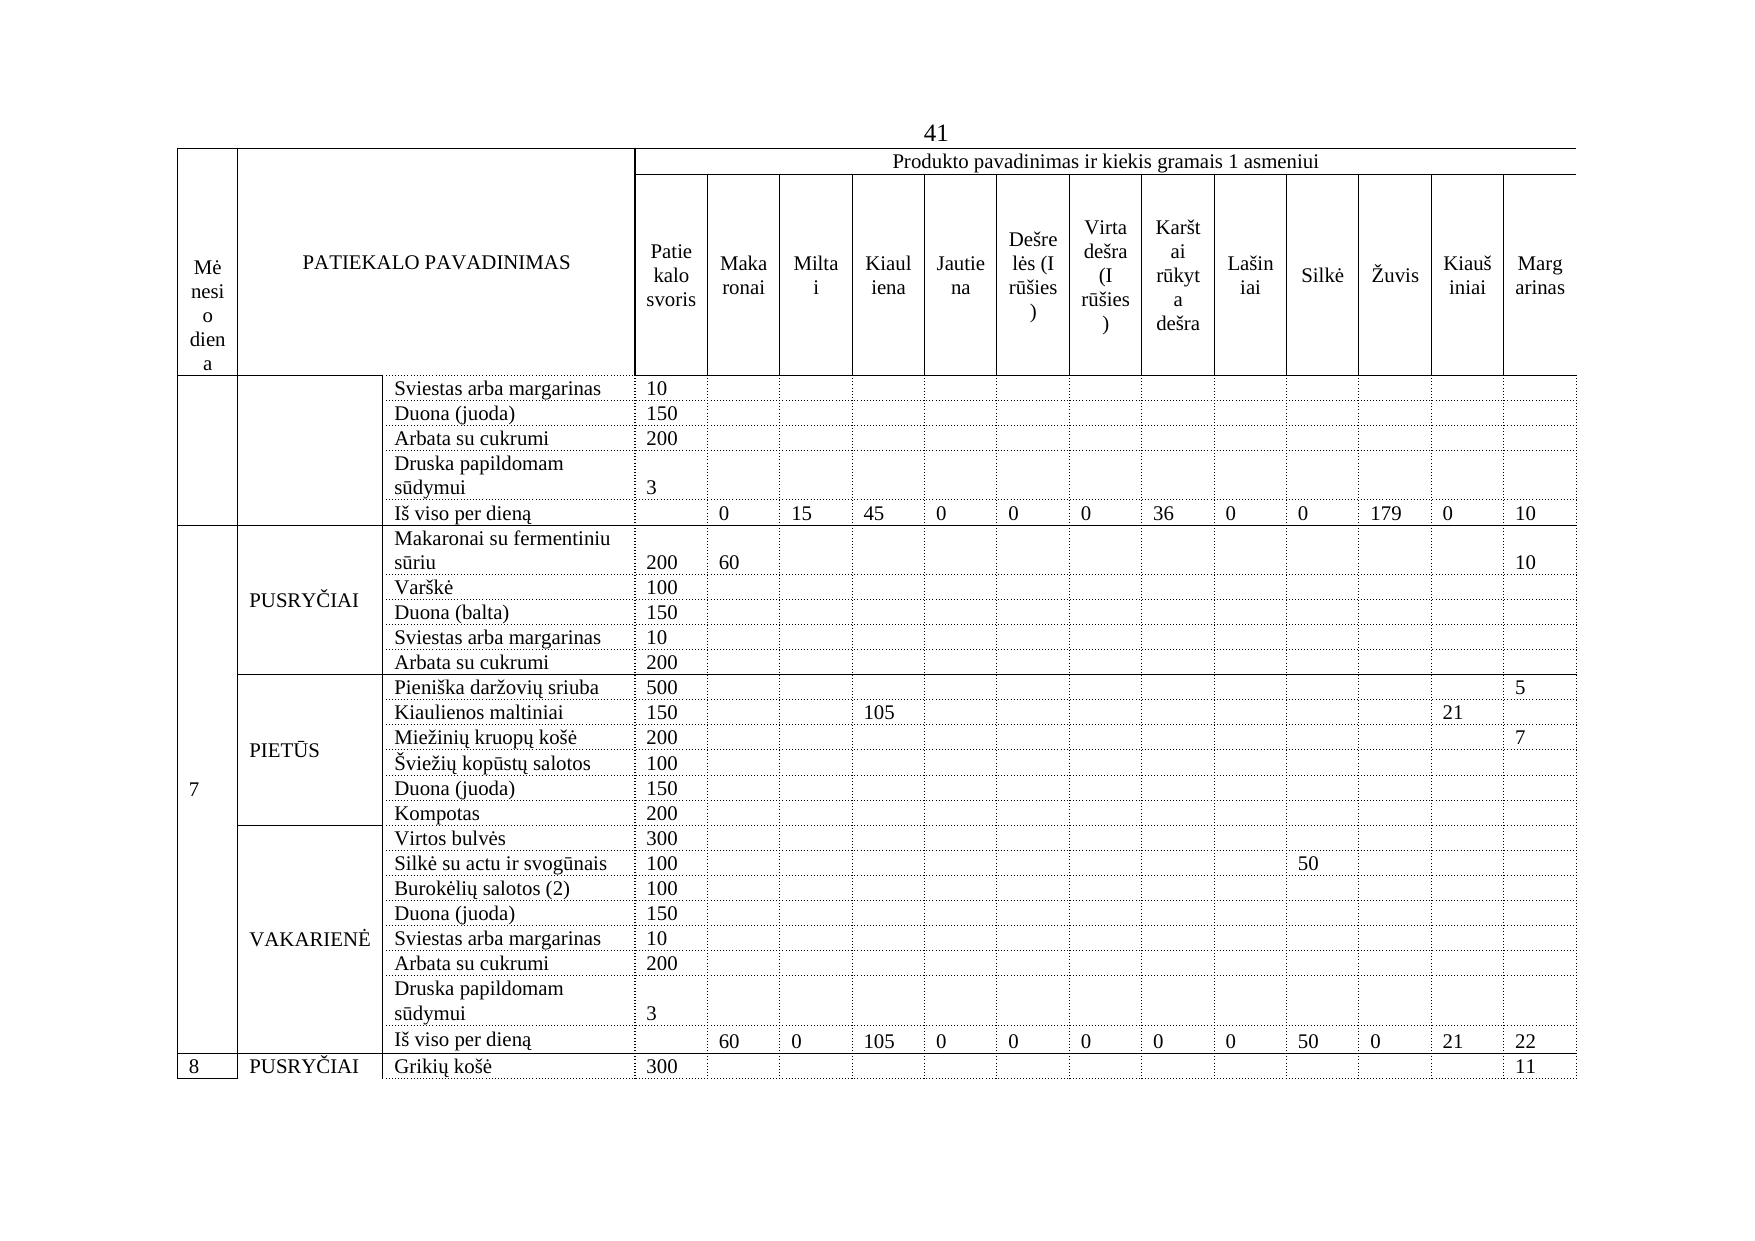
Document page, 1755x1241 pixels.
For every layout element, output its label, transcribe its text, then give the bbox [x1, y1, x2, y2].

table_cell Sviestas arba margarinas [383, 375, 635, 400]
table_cell Sviestas arba margarinas [383, 925, 635, 950]
table_cell [1576, 499, 1595, 524]
table_cell [997, 749, 1069, 774]
table_cell Kiauliena [853, 175, 924, 375]
table_cell [1431, 825, 1504, 850]
table_cell [1069, 526, 1142, 574]
table_cell [1504, 699, 1576, 724]
table_cell [707, 850, 780, 875]
table_cell [1286, 599, 1359, 624]
table_cell [1359, 749, 1431, 774]
table_cell [997, 900, 1069, 925]
table_cell [1142, 850, 1214, 875]
table_cell [852, 425, 924, 450]
table_cell [1142, 950, 1214, 975]
table_cell [1142, 925, 1214, 950]
table_cell [997, 624, 1069, 649]
table_cell [1359, 599, 1431, 624]
table_cell [925, 425, 997, 450]
table_cell [1359, 925, 1431, 950]
table_cell [1576, 699, 1595, 724]
table_cell 150 [635, 599, 707, 624]
table_cell [1504, 800, 1576, 825]
table_cell [1431, 450, 1504, 499]
table_cell [852, 775, 924, 799]
table_cell [1504, 376, 1576, 400]
table_cell [1069, 574, 1142, 599]
table_cell [1576, 624, 1595, 649]
table_cell [635, 499, 707, 524]
table_cell [1069, 950, 1142, 975]
table_cell [780, 574, 852, 599]
table_cell [1431, 900, 1504, 925]
table_cell [707, 450, 780, 499]
table_cell [1286, 450, 1359, 499]
table_cell 50 [1286, 1025, 1359, 1053]
table_cell [1286, 749, 1359, 774]
table_cell 0 [1286, 499, 1359, 524]
table_cell [707, 1054, 780, 1078]
table_cell [1359, 775, 1431, 799]
table_cell 150 [635, 699, 707, 724]
table_cell [1576, 749, 1595, 774]
table_cell 15 [780, 499, 852, 524]
table_cell [1576, 1053, 1595, 1078]
table_cell [925, 975, 997, 1024]
table_cell [1576, 649, 1595, 674]
table_cell [780, 775, 852, 799]
table_cell [1069, 875, 1142, 900]
table_cell Iš viso per dieną [383, 1025, 635, 1053]
table_cell [852, 599, 924, 624]
table_cell [1576, 950, 1595, 975]
table_cell [1431, 400, 1504, 425]
table_cell [1576, 525, 1595, 574]
table_cell [1359, 850, 1431, 875]
table_cell [997, 400, 1069, 425]
table_cell 0 [1431, 499, 1504, 524]
table_cell [1142, 450, 1214, 499]
table_cell [852, 825, 924, 850]
table_cell [1214, 699, 1286, 724]
table_cell Makaronai su fermentiniu sūriu [383, 526, 635, 574]
table_cell 0 [780, 1025, 852, 1053]
table_cell [1286, 950, 1359, 975]
table_cell [1504, 850, 1576, 875]
table_cell 300 [635, 1054, 707, 1078]
table_cell Arbata su cukrumi [383, 950, 635, 975]
table_cell [780, 376, 852, 400]
table_cell [1286, 975, 1359, 1024]
table_cell Burokėlių salotos (2) [383, 875, 635, 900]
table_cell Druska papildomam sūdymui [383, 975, 635, 1024]
table_cell [1431, 574, 1504, 599]
table_cell 10 [635, 624, 707, 649]
table_cell [1504, 749, 1576, 774]
table_cell [1576, 800, 1595, 825]
table_cell [1576, 450, 1595, 499]
table_cell [1286, 675, 1359, 699]
table_cell [1286, 526, 1359, 574]
table_cell [1142, 526, 1214, 574]
table_cell [1576, 900, 1595, 925]
table_cell [1431, 425, 1504, 450]
table_cell Duona (juoda) [383, 400, 635, 425]
table_cell [925, 925, 997, 950]
table_cell [852, 950, 924, 975]
table_cell [997, 450, 1069, 499]
table_cell 36 [1142, 499, 1214, 524]
table_cell 7 [178, 526, 237, 1053]
table_cell [852, 724, 924, 749]
table_cell [1286, 425, 1359, 450]
table_cell [1214, 1054, 1286, 1078]
table_cell [1359, 975, 1431, 1024]
table_cell PUSRYČIAI [238, 526, 382, 674]
table_cell 11 [1504, 1054, 1576, 1078]
table_cell [1142, 400, 1214, 425]
table_cell [1359, 875, 1431, 900]
table_cell [1576, 599, 1595, 624]
table_cell [1286, 724, 1359, 749]
table_cell Sviestas arba margarinas [383, 624, 635, 649]
table_cell 60 [707, 1025, 780, 1053]
table_cell [1142, 649, 1214, 674]
table_cell 21 [1431, 699, 1504, 724]
table_cell 150 [635, 900, 707, 925]
table_cell 200 [635, 950, 707, 975]
table_cell [997, 800, 1069, 825]
table_cell Duona (balta) [383, 599, 635, 624]
table_cell 500 [635, 675, 707, 699]
table_cell Arbata su cukrumi [383, 425, 635, 450]
table_cell Silkė [1287, 175, 1358, 375]
table_cell [925, 675, 997, 699]
table_cell 21 [1431, 1025, 1504, 1053]
table_cell [780, 599, 852, 624]
table_cell [1214, 599, 1286, 624]
table_cell [1576, 775, 1595, 799]
table_cell [1142, 800, 1214, 825]
table_cell [1214, 376, 1286, 400]
table_cell 0 [1214, 1025, 1286, 1053]
table_cell [852, 649, 924, 674]
table_cell [1431, 1054, 1504, 1078]
table_cell [1576, 850, 1595, 875]
table_cell [1069, 376, 1142, 400]
table_cell 150 [635, 775, 707, 799]
table_cell [925, 950, 997, 975]
table_cell [1142, 675, 1214, 699]
table_cell [707, 925, 780, 950]
table_cell [852, 900, 924, 925]
table_cell [707, 775, 780, 799]
table_cell [707, 400, 780, 425]
table_cell Arbata su cukrumi [383, 649, 635, 674]
table_cell [1359, 950, 1431, 975]
table_cell Karštai rūkyta dešra [1142, 175, 1214, 375]
table_cell Duona (juoda) [383, 900, 635, 925]
table_cell [925, 574, 997, 599]
table_cell [1069, 450, 1142, 499]
table_cell [1142, 724, 1214, 749]
table_cell [1504, 599, 1576, 624]
table_cell [1214, 450, 1286, 499]
table_cell [925, 450, 997, 499]
table_cell [1142, 574, 1214, 599]
table_cell 0 [997, 499, 1069, 524]
table_cell [1069, 675, 1142, 699]
table_cell 0 [1142, 1025, 1214, 1053]
table_cell [925, 649, 997, 674]
table_cell [780, 800, 852, 825]
table_cell [1359, 649, 1431, 674]
table_cell [1069, 1054, 1142, 1078]
table_cell [1142, 749, 1214, 774]
table_cell [925, 800, 997, 825]
table_cell [707, 425, 780, 450]
table_cell [1069, 749, 1142, 774]
table_header PATIEKALO PAVADINIMAS [238, 149, 634, 375]
table_cell [852, 975, 924, 1024]
table_cell Pieniška daržovių sriuba [383, 675, 635, 699]
table_cell [707, 649, 780, 674]
table_cell [997, 724, 1069, 749]
table_cell [1504, 649, 1576, 674]
table_cell 300 [635, 825, 707, 850]
table_cell [1286, 1054, 1359, 1078]
table_cell [925, 599, 997, 624]
table_cell [780, 649, 852, 674]
table_cell [635, 1025, 707, 1053]
table_cell [997, 950, 1069, 975]
table_cell 179 [1359, 499, 1431, 524]
table_cell [1431, 526, 1504, 574]
table_cell [1142, 699, 1214, 724]
table_cell [1214, 925, 1286, 950]
table_cell [852, 875, 924, 900]
table_cell [1504, 925, 1576, 950]
table_cell [1069, 400, 1142, 425]
table_cell PIETŪS [238, 675, 382, 825]
table_cell [925, 400, 997, 425]
table_cell 0 [925, 1025, 997, 1053]
table_cell [707, 675, 780, 699]
table_cell Makaronai [708, 175, 779, 375]
table_cell Silkė su actu ir svogūnais [383, 850, 635, 875]
table_cell [997, 775, 1069, 799]
table_cell Varškė [383, 574, 635, 599]
table_cell 100 [635, 850, 707, 875]
table_cell 0 [707, 499, 780, 524]
table_cell VAKARIENĖ [238, 826, 382, 1053]
table_cell 45 [852, 499, 924, 524]
table_cell 0 [1069, 1025, 1142, 1053]
table_cell [1576, 1025, 1595, 1053]
table_cell 10 [1504, 499, 1576, 524]
table_cell [1069, 975, 1142, 1024]
table_cell [1576, 825, 1595, 850]
table_cell [1214, 675, 1286, 699]
table_cell [852, 850, 924, 875]
table_cell 0 [1069, 499, 1142, 524]
table_cell Druska papildomam sūdymui [383, 450, 635, 499]
table_cell [1142, 376, 1214, 400]
table_cell 50 [1286, 850, 1359, 875]
table_cell [1431, 376, 1504, 400]
table_cell [852, 400, 924, 425]
table_cell [852, 675, 924, 699]
table_cell [780, 925, 852, 950]
table_header [1576, 148, 1595, 174]
table_cell [997, 675, 1069, 699]
table_cell [1431, 775, 1504, 799]
table_cell [780, 425, 852, 450]
table_cell [1286, 574, 1359, 599]
table_cell [1576, 875, 1595, 900]
table_cell 100 [635, 749, 707, 774]
table_cell [780, 699, 852, 724]
table_cell [1069, 775, 1142, 799]
table_cell [1504, 900, 1576, 925]
table_cell [1214, 526, 1286, 574]
table_cell Šviežių kopūstų salotos [383, 749, 635, 774]
table_cell [707, 699, 780, 724]
table_cell [925, 526, 997, 574]
table_cell 10 [1504, 526, 1576, 574]
table_cell [997, 526, 1069, 574]
table_cell [925, 825, 997, 850]
table_cell [1214, 900, 1286, 925]
table_cell [780, 675, 852, 699]
table_cell [1286, 649, 1359, 674]
table_cell [1069, 900, 1142, 925]
table_cell 10 [635, 925, 707, 950]
table_cell [1069, 850, 1142, 875]
table_cell [1214, 975, 1286, 1024]
table_cell [1359, 800, 1431, 825]
table_cell [780, 950, 852, 975]
table_cell [1576, 292, 1595, 375]
table_cell 5 [1504, 675, 1576, 699]
table_cell [1069, 800, 1142, 825]
table_cell [1286, 699, 1359, 724]
table_cell [707, 900, 780, 925]
table_cell [1214, 875, 1286, 900]
table_cell [1359, 825, 1431, 850]
table_cell [1214, 850, 1286, 875]
table_cell [1504, 574, 1576, 599]
table_cell [1069, 825, 1142, 850]
table_cell Margarinas [1504, 175, 1576, 375]
table_cell Dešrelės (I rūšies) [997, 175, 1069, 375]
table_cell [1431, 850, 1504, 875]
table_header Produkto pavadinimas ir kiekis gramais 1 asmeniui [636, 149, 1576, 174]
table_cell [852, 800, 924, 825]
table_cell 200 [635, 649, 707, 674]
table_cell [1142, 875, 1214, 900]
table_cell [852, 624, 924, 649]
table_cell [1504, 875, 1576, 900]
table_cell [925, 775, 997, 799]
table_cell [1142, 425, 1214, 450]
table_cell 0 [1214, 499, 1286, 524]
table_cell [1286, 400, 1359, 425]
table_cell [925, 376, 997, 400]
table_cell [780, 850, 852, 875]
table_cell [852, 574, 924, 599]
table_cell [925, 900, 997, 925]
table_cell [707, 376, 780, 400]
table_cell [1359, 425, 1431, 450]
table_cell [997, 425, 1069, 450]
table_cell [1576, 174, 1595, 292]
table_cell Kiaulienos maltiniai [383, 699, 635, 724]
table_cell [780, 526, 852, 574]
table_cell Kompotas [383, 800, 635, 825]
table_cell [707, 624, 780, 649]
table_cell [1504, 975, 1576, 1024]
table_cell [1576, 375, 1595, 400]
table_cell [852, 1054, 924, 1078]
table_cell [178, 376, 237, 524]
table_cell Duona (juoda) [383, 775, 635, 799]
table_cell [1359, 526, 1431, 574]
table_cell [1069, 425, 1142, 450]
table_cell Kiaušiniai [1432, 175, 1503, 375]
table_cell [1504, 624, 1576, 649]
table_cell Žuvis [1359, 175, 1431, 375]
table_cell 105 [852, 699, 924, 724]
table_cell [1069, 624, 1142, 649]
table_cell [238, 376, 382, 524]
table_cell [1214, 800, 1286, 825]
table_cell [780, 400, 852, 425]
table_cell [707, 724, 780, 749]
table_cell PUSRYČIAI [238, 1054, 382, 1078]
table_cell [1069, 724, 1142, 749]
table_cell [780, 724, 852, 749]
table_cell [1142, 900, 1214, 925]
table_cell [852, 450, 924, 499]
table_cell [1359, 1054, 1431, 1078]
table_cell [1286, 800, 1359, 825]
table_cell [997, 825, 1069, 850]
table_cell 200 [635, 724, 707, 749]
table_cell [1431, 675, 1504, 699]
table_cell [1142, 1054, 1214, 1078]
table_cell [997, 975, 1069, 1024]
table_cell 200 [635, 425, 707, 450]
table_cell [997, 649, 1069, 674]
table_cell [780, 624, 852, 649]
table_cell [1576, 425, 1595, 450]
table_cell 8 [178, 1054, 237, 1078]
table_cell Miltai [780, 175, 852, 375]
table_cell [997, 599, 1069, 624]
table_cell [780, 900, 852, 925]
table_cell [1214, 749, 1286, 774]
table_cell [925, 850, 997, 875]
table_cell Grikių košė [383, 1054, 635, 1078]
table_cell 100 [635, 574, 707, 599]
table_cell [1576, 724, 1595, 749]
table_cell [997, 1054, 1069, 1078]
table_cell [707, 599, 780, 624]
table_cell [1359, 724, 1431, 749]
table_cell [1214, 825, 1286, 850]
table_cell [852, 749, 924, 774]
table_cell [925, 749, 997, 774]
table_cell 200 [635, 800, 707, 825]
table_cell [1504, 450, 1576, 499]
table_cell [707, 574, 780, 599]
table_cell [1504, 825, 1576, 850]
table_cell [1142, 775, 1214, 799]
table_cell 22 [1504, 1025, 1576, 1053]
table_cell [1214, 775, 1286, 799]
table_cell [1504, 950, 1576, 975]
table_cell [1069, 699, 1142, 724]
table_cell [1431, 624, 1504, 649]
table_cell [1142, 599, 1214, 624]
table_cell [1142, 975, 1214, 1024]
table_cell [1069, 925, 1142, 950]
table_cell [852, 376, 924, 400]
table_cell Miežinių kruopų košė [383, 724, 635, 749]
table_cell 105 [852, 1025, 924, 1053]
table_cell [1069, 649, 1142, 674]
table_cell [1431, 599, 1504, 624]
table_cell [1359, 699, 1431, 724]
table_cell [1431, 950, 1504, 975]
table_cell 7 [1504, 724, 1576, 749]
table_cell [1359, 624, 1431, 649]
table_cell [707, 749, 780, 774]
table_cell [1359, 400, 1431, 425]
table_cell [1214, 425, 1286, 450]
table_cell [780, 975, 852, 1024]
table_cell [1504, 425, 1576, 450]
table_cell [997, 875, 1069, 900]
table_cell [1286, 376, 1359, 400]
table_cell 60 [707, 526, 780, 574]
table_cell [1214, 649, 1286, 674]
table_cell Virtos bulvės [383, 825, 635, 850]
table_cell [852, 526, 924, 574]
table_header Mėnesio diena [178, 149, 237, 375]
table_cell [997, 376, 1069, 400]
table_cell [1359, 900, 1431, 925]
table_cell [1431, 875, 1504, 900]
table_cell [1359, 450, 1431, 499]
table_cell [1576, 400, 1595, 425]
table_cell Lašiniai [1215, 175, 1286, 375]
table_cell [997, 699, 1069, 724]
table_cell [1359, 675, 1431, 699]
table_cell 0 [925, 499, 997, 524]
table_cell [780, 1054, 852, 1078]
table_cell [925, 624, 997, 649]
table_cell [780, 825, 852, 850]
table_cell [1214, 724, 1286, 749]
table_cell [1431, 800, 1504, 825]
table_cell [1359, 376, 1431, 400]
table_cell [1504, 775, 1576, 799]
table_cell [780, 450, 852, 499]
table_cell [1214, 574, 1286, 599]
table_cell 0 [997, 1025, 1069, 1053]
table_cell [1504, 400, 1576, 425]
table_cell 3 [635, 450, 707, 499]
table_cell [1214, 400, 1286, 425]
table_cell [1576, 925, 1595, 950]
table_cell [1431, 649, 1504, 674]
table_cell [780, 875, 852, 900]
table_cell [1142, 624, 1214, 649]
table_cell Jautiena [925, 175, 996, 375]
table_cell [997, 925, 1069, 950]
table_cell [1286, 875, 1359, 900]
table_cell [1431, 724, 1504, 749]
table_cell [707, 950, 780, 975]
table_cell [1286, 624, 1359, 649]
table_cell [925, 699, 997, 724]
table_cell [1214, 624, 1286, 649]
table_cell [707, 800, 780, 825]
table_cell [707, 875, 780, 900]
table_cell [997, 574, 1069, 599]
table_cell 0 [1359, 1025, 1431, 1053]
table_cell [1214, 950, 1286, 975]
table_cell [925, 724, 997, 749]
table_cell 150 [635, 400, 707, 425]
table_cell [997, 850, 1069, 875]
table_cell [1286, 900, 1359, 925]
table_cell [1576, 674, 1595, 699]
table_cell [1576, 975, 1595, 1024]
table_cell Patiekalo svoris [636, 175, 707, 375]
table_cell [925, 1054, 997, 1078]
table_cell [1576, 574, 1595, 599]
table_cell [1431, 749, 1504, 774]
table_cell Iš viso per dieną [383, 499, 635, 524]
table_cell [925, 875, 997, 900]
table_cell [1286, 825, 1359, 850]
table_cell Virta dešra (I rūšies) [1070, 175, 1141, 375]
table_cell [780, 749, 852, 774]
table_cell [1431, 975, 1504, 1024]
table_cell [1142, 825, 1214, 850]
table_cell 10 [635, 376, 707, 400]
table_cell [1069, 599, 1142, 624]
table_cell [1286, 925, 1359, 950]
table_cell 200 [635, 526, 707, 574]
table_cell [1431, 925, 1504, 950]
table_cell [1286, 775, 1359, 799]
table_cell 3 [635, 975, 707, 1024]
table_cell [707, 825, 780, 850]
table_cell 100 [635, 875, 707, 900]
table_cell [1359, 574, 1431, 599]
table_cell [852, 925, 924, 950]
table_cell [707, 975, 780, 1024]
